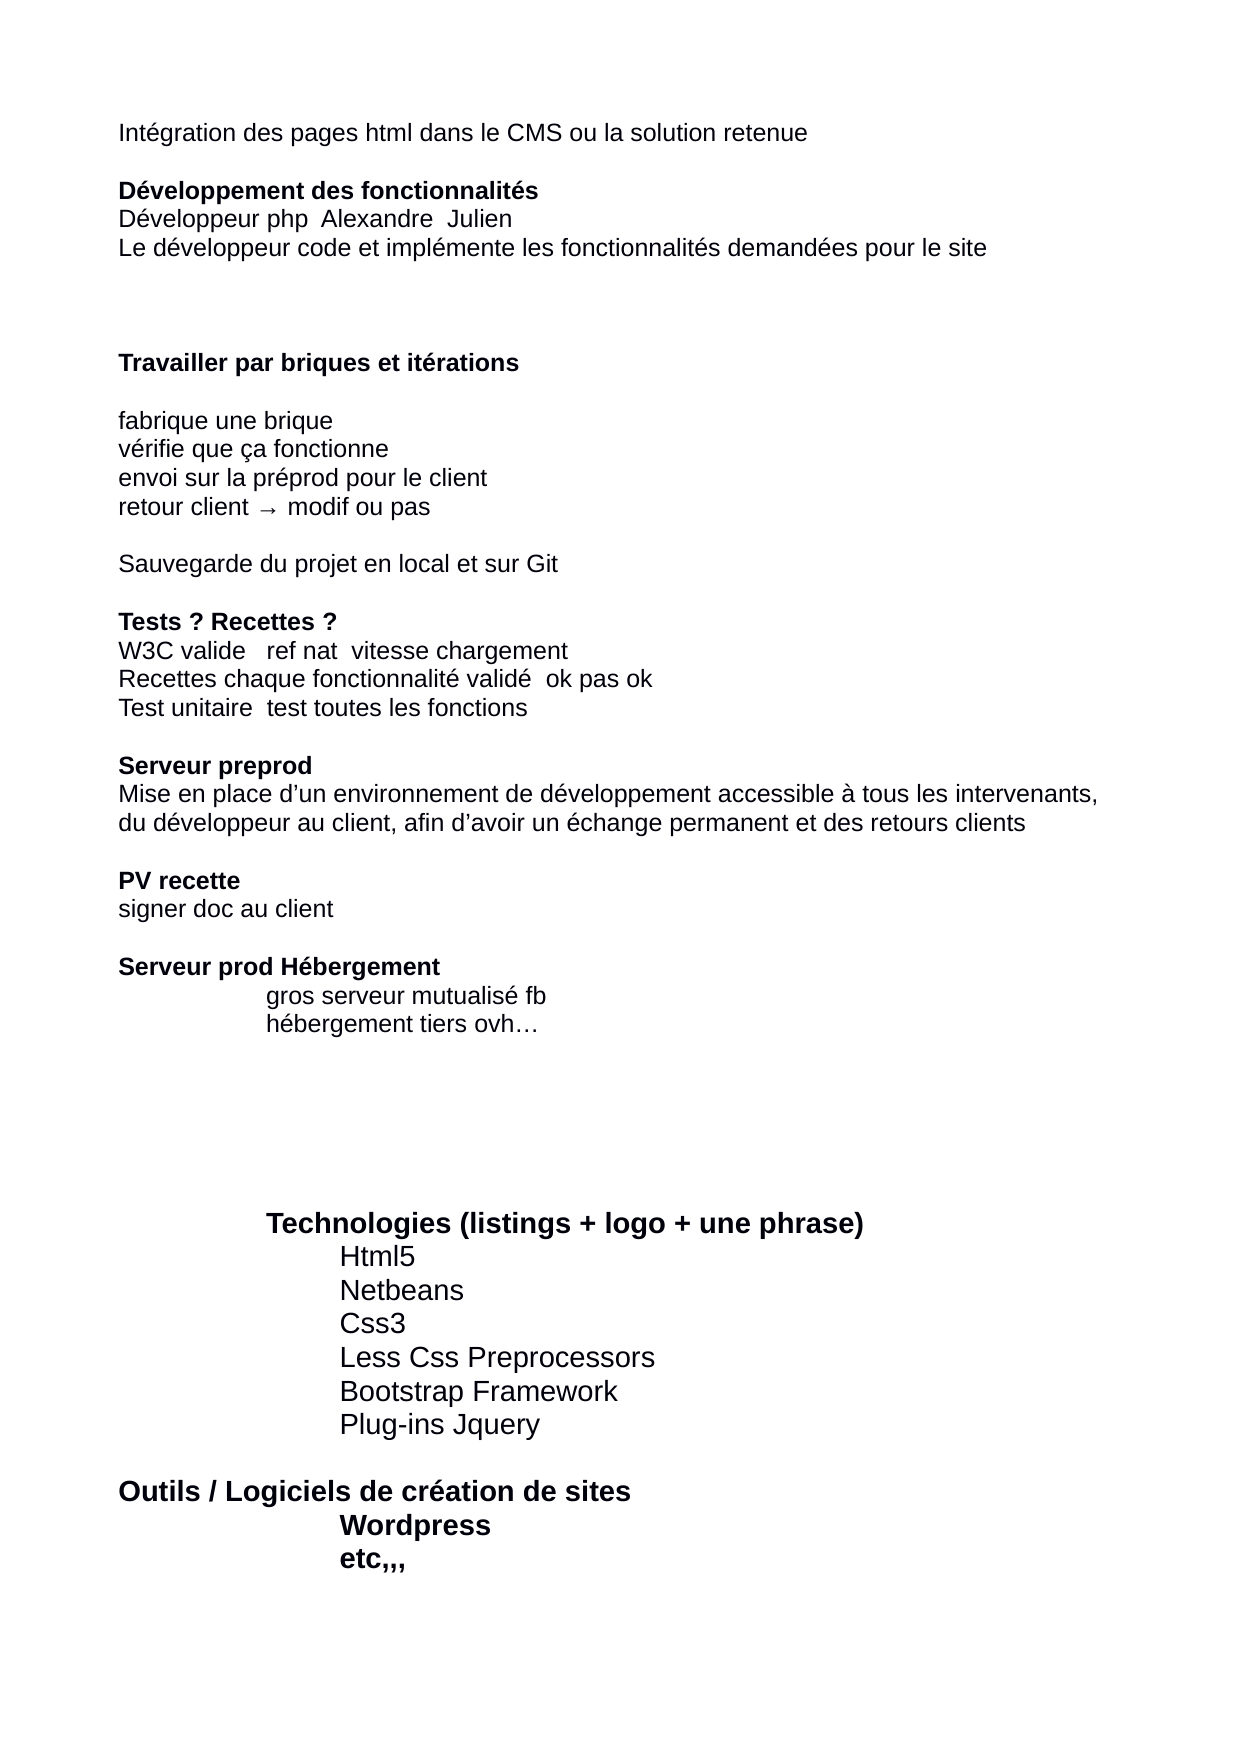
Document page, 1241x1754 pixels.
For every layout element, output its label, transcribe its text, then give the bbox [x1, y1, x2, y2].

text Outils / Logiciels de création de sites [118, 1474, 1122, 1508]
text Travailler par briques et itérations [118, 348, 1122, 377]
text PV recette [118, 866, 1122, 894]
text Mise en place d’un environnement de développement accessible à tous les intervenants, du développeur au client, afin d’avoir un échange permanent et des retours clients [118, 779, 1122, 837]
text Serveur preprod [118, 751, 1122, 779]
text hébergement tiers ovh… [266, 1009, 1122, 1038]
text Bootstrap Framework [339, 1373, 1122, 1407]
text etc,,, [339, 1541, 1122, 1575]
text Sauvegarde du projet en local et sur Git [118, 549, 1122, 578]
text Intégration des pages html dans le CMS ou la solution retenue [118, 118, 1122, 147]
text gros serveur mutualisé fb [266, 981, 1122, 1009]
text Le développeur code et implémente les fonctionnalités demandées pour le site [118, 233, 1122, 262]
text Serveur prod Hébergement [118, 952, 1122, 981]
text Recettes chaque fonctionnalité validé ok pas ok [118, 664, 1122, 693]
text Développeur php Alexandre Julien [118, 204, 1122, 233]
text retour client → modif ou pas [118, 492, 1122, 521]
text vérifie que ça fonctionne [118, 434, 1122, 463]
text Technologies (listings + logo + une phrase) [118, 1206, 1122, 1239]
text Css3 [339, 1306, 1122, 1340]
text Développement des fonctionnalités [118, 176, 1122, 204]
text fabrique une brique [118, 406, 1122, 434]
text envoi sur la préprod pour le client [118, 463, 1122, 492]
text W3C valide ref nat vitesse chargement [118, 636, 1122, 664]
text Tests ? Recettes ? [118, 607, 1122, 636]
text Plug-ins Jquery [339, 1407, 1122, 1441]
text Wordpress [339, 1508, 1122, 1541]
text Html5 [339, 1239, 1122, 1273]
text Netbeans [339, 1273, 1122, 1306]
text signer doc au client [118, 894, 1122, 923]
text Less Css Preprocessors [339, 1340, 1122, 1373]
text Test unitaire test toutes les fonctions [118, 693, 1122, 722]
